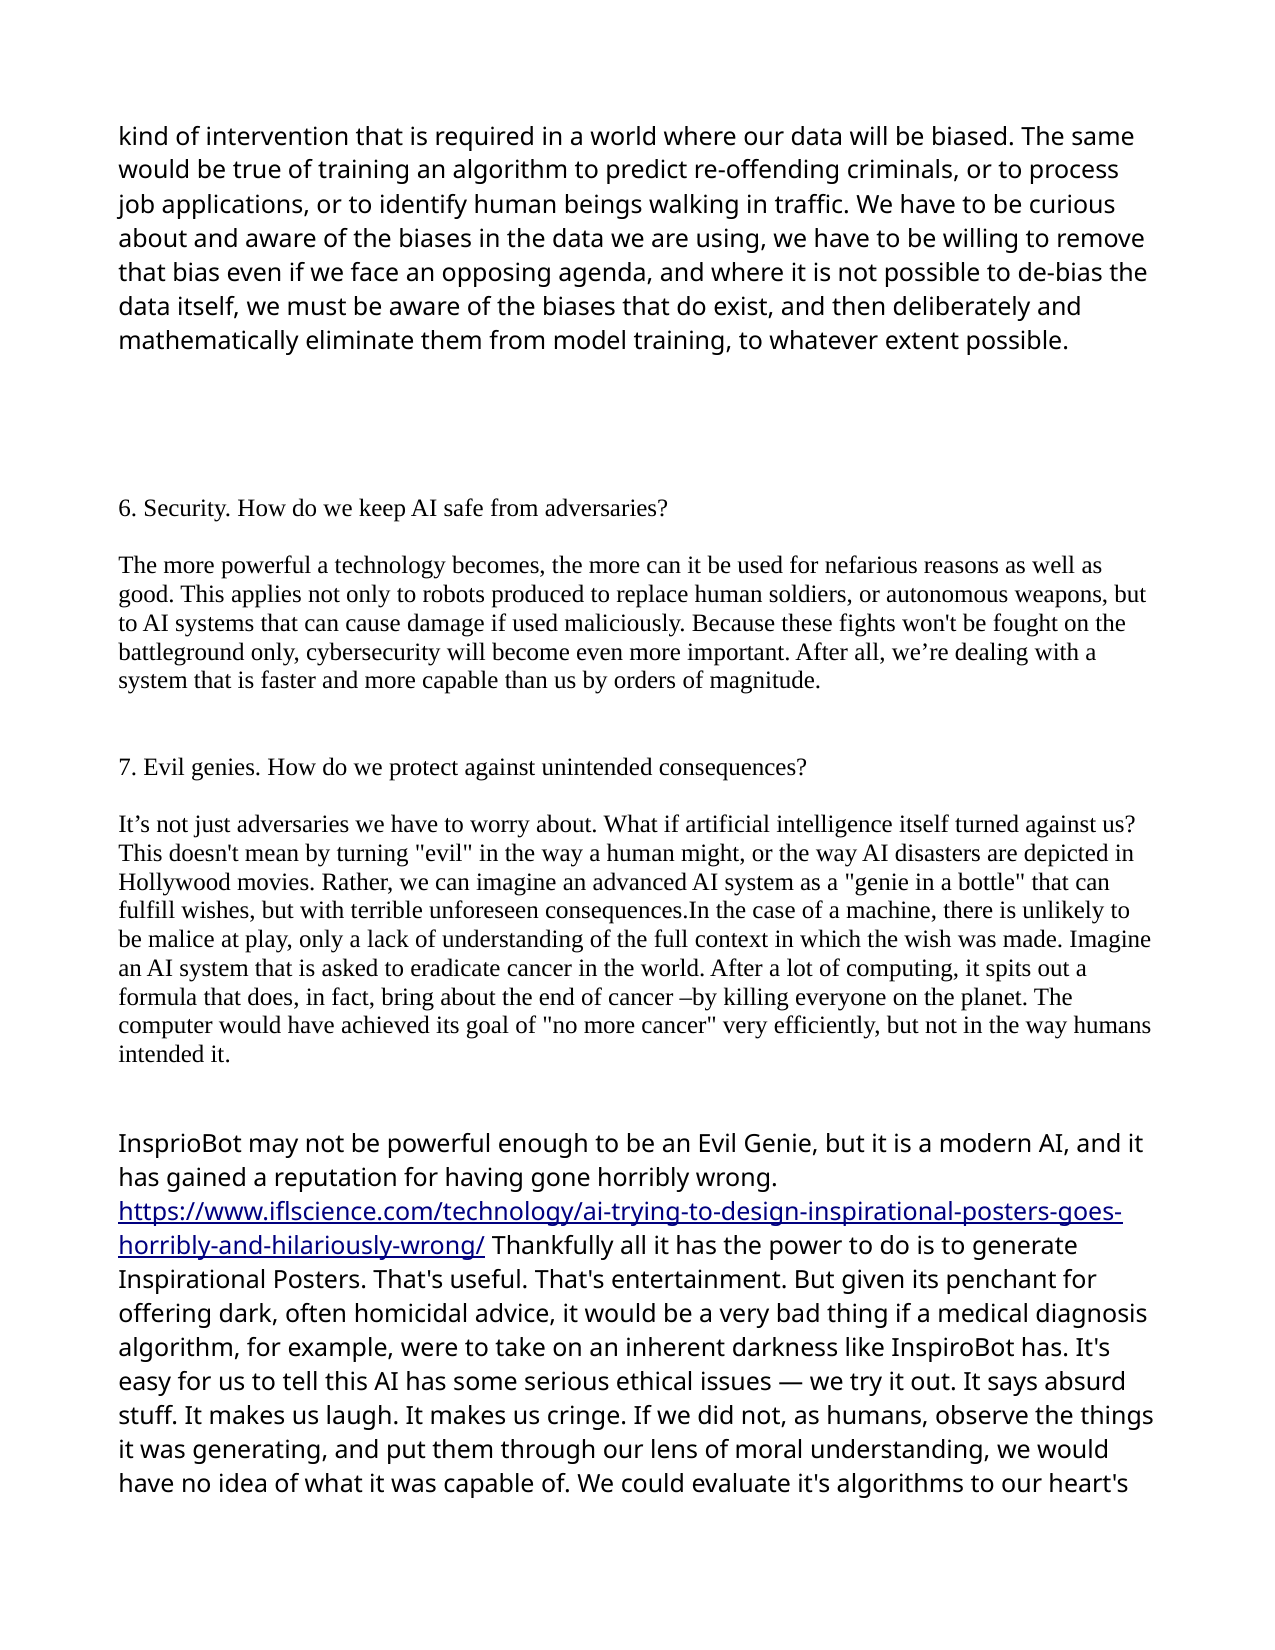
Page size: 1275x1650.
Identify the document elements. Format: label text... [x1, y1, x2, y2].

text InsprioBot may not be powerful enough to be an Evil Genie, but it is a modern AI, and it has gained a reputation for having gone horribly wrong. https://www.iflscience.com/technology/ai-trying-to-design-inspirational-posters-goes-horribly-and-hilariously-wrong/ Thankfully all it has the power to do is to generate Inspirational Posters. That's useful. That's entertainment. But given its penchant for offering dark, often homicidal advice, it would be a very bad thing if a medical diagnosis algorithm, for example, were to take on an inherent darkness like InspiroBot has. It's easy for us to tell this AI has some serious ethical issues — we try it out. It says absurd stuff. It makes us laugh. It makes us cringe. If we did not, as humans, observe the things it was generating, and put them through our lens of moral understanding, we would have no idea of what it was capable of. We could evaluate it's algorithms to our heart's [118, 1125, 1157, 1500]
text 6. Security. How do we keep AI safe from adversaries? [118, 493, 1157, 522]
text It’s not just adversaries we have to worry about. What if artificial intelligence itself turned against us? This doesn't mean by turning "evil" in the way a human might, or the way AI disasters are depicted in Hollywood movies. Rather, we can imagine an advanced AI system as a "genie in a bottle" that can fulfill wishes, but with terrible unforeseen consequences.In the case of a machine, there is unlikely to be malice at play, only a lack of understanding of the full context in which the wish was made. Imagine an AI system that is asked to eradicate cancer in the world. After a lot of computing, it spits out a formula that does, in fact, bring about the end of cancer –by killing everyone on the planet. The computer would have achieved its goal of "no more cancer" very efficiently, but not in the way humans intended it. [118, 809, 1157, 1068]
text 7. Evil genies. How do we protect against unintended consequences? [118, 752, 1157, 780]
text kind of intervention that is required in a world where our data will be biased. The same would be true of training an algorithm to predict re-offending criminals, or to process job applications, or to identify human beings walking in traffic. We have to be curious about and aware of the biases in the data we are using, we have to be willing to remove that bias even if we face an opposing agenda, and where it is not possible to de-bias the data itself, we must be aware of the biases that do exist, and then deliberately and mathematically eliminate them from model training, to whatever extent possible. [118, 118, 1157, 357]
text The more powerful a technology becomes, the more can it be used for nefarious reasons as well as good. This applies not only to robots produced to replace human soldiers, or autonomous weapons, but to AI systems that can cause damage if used maliciously. Because these fights won't be fought on the battleground only, cybersecurity will become even more important. After all, we’re dealing with a system that is faster and more capable than us by orders of magnitude. [118, 550, 1157, 694]
